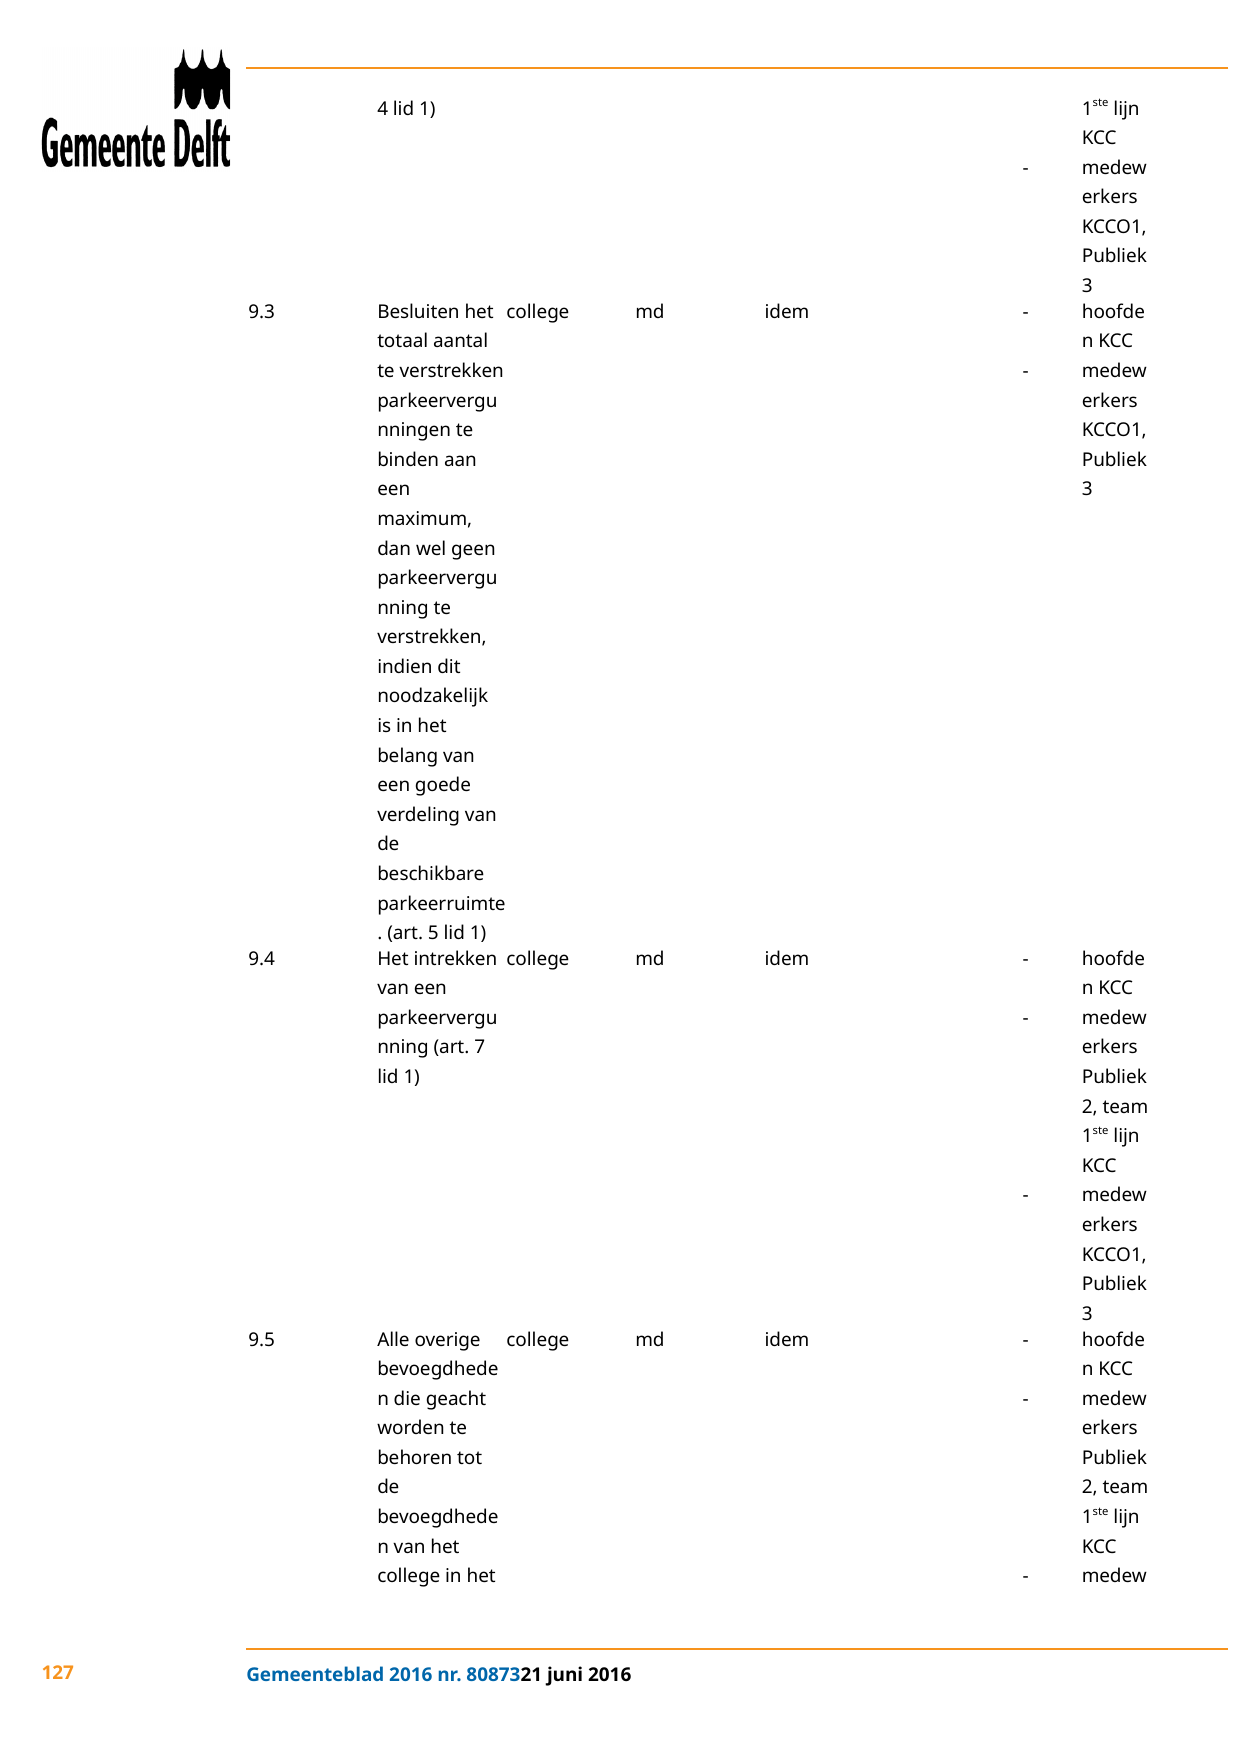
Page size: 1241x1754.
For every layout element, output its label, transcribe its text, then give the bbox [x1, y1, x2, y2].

table_cell Besluiten het totaal aantal te verstrekken parkeervergunningen te binden aan een maximum, dan wel geen parkeervergunning te verstrekken, indien dit noodzakelijk is in het belang van een goede verdeling van de beschikbare parkeerruimte. (art. 5 lid 1) [377, 298, 506, 945]
table_cell Het intrekken van een parkeervergunning (art. 7 lid 1) [377, 945, 506, 1326]
table_cell idem [764, 945, 893, 1326]
table_cell md [635, 945, 764, 1326]
table_cell [764, 95, 893, 298]
table_cell idem [764, 298, 893, 945]
table_cell [894, 945, 1022, 1326]
table_cell [894, 1326, 1022, 1588]
table_cell [506, 95, 635, 298]
table_cell 4 lid 1) [377, 95, 506, 298]
table_cell md [635, 1326, 764, 1588]
table_cell 9.3 [248, 298, 377, 945]
table_cell college [506, 945, 635, 1326]
table_cell Alle overige bevoegdheden die geacht worden te behoren tot de bevoegdheden van het college in het [377, 1326, 506, 1588]
table_cell [894, 95, 1022, 298]
table_cell [248, 95, 377, 298]
table_cell idem [764, 1326, 893, 1588]
table_cell college [506, 298, 635, 945]
table_cell 1ste lijn KCC medewerkers KCCO1, Publiek 3 [1023, 95, 1152, 298]
table_cell college [506, 1326, 635, 1588]
picture [41, 47, 231, 172]
table_cell hoofden KCC medewerkers KCCO1, Publiek3 [1023, 298, 1152, 945]
table_cell hoofden KCC medewerkers Publiek2, team 1ste lijn KCC medew [1023, 1326, 1152, 1588]
table_cell [894, 298, 1022, 945]
table_cell 9.5 [248, 1326, 377, 1588]
table_cell hoofden KCC medewerkers Publiek2, team 1ste lijn KCC medewerkers KCCO1, Publiek3 [1023, 945, 1152, 1326]
table_cell 9.4 [248, 945, 377, 1326]
table_cell [635, 95, 764, 298]
table_cell md [635, 298, 764, 945]
